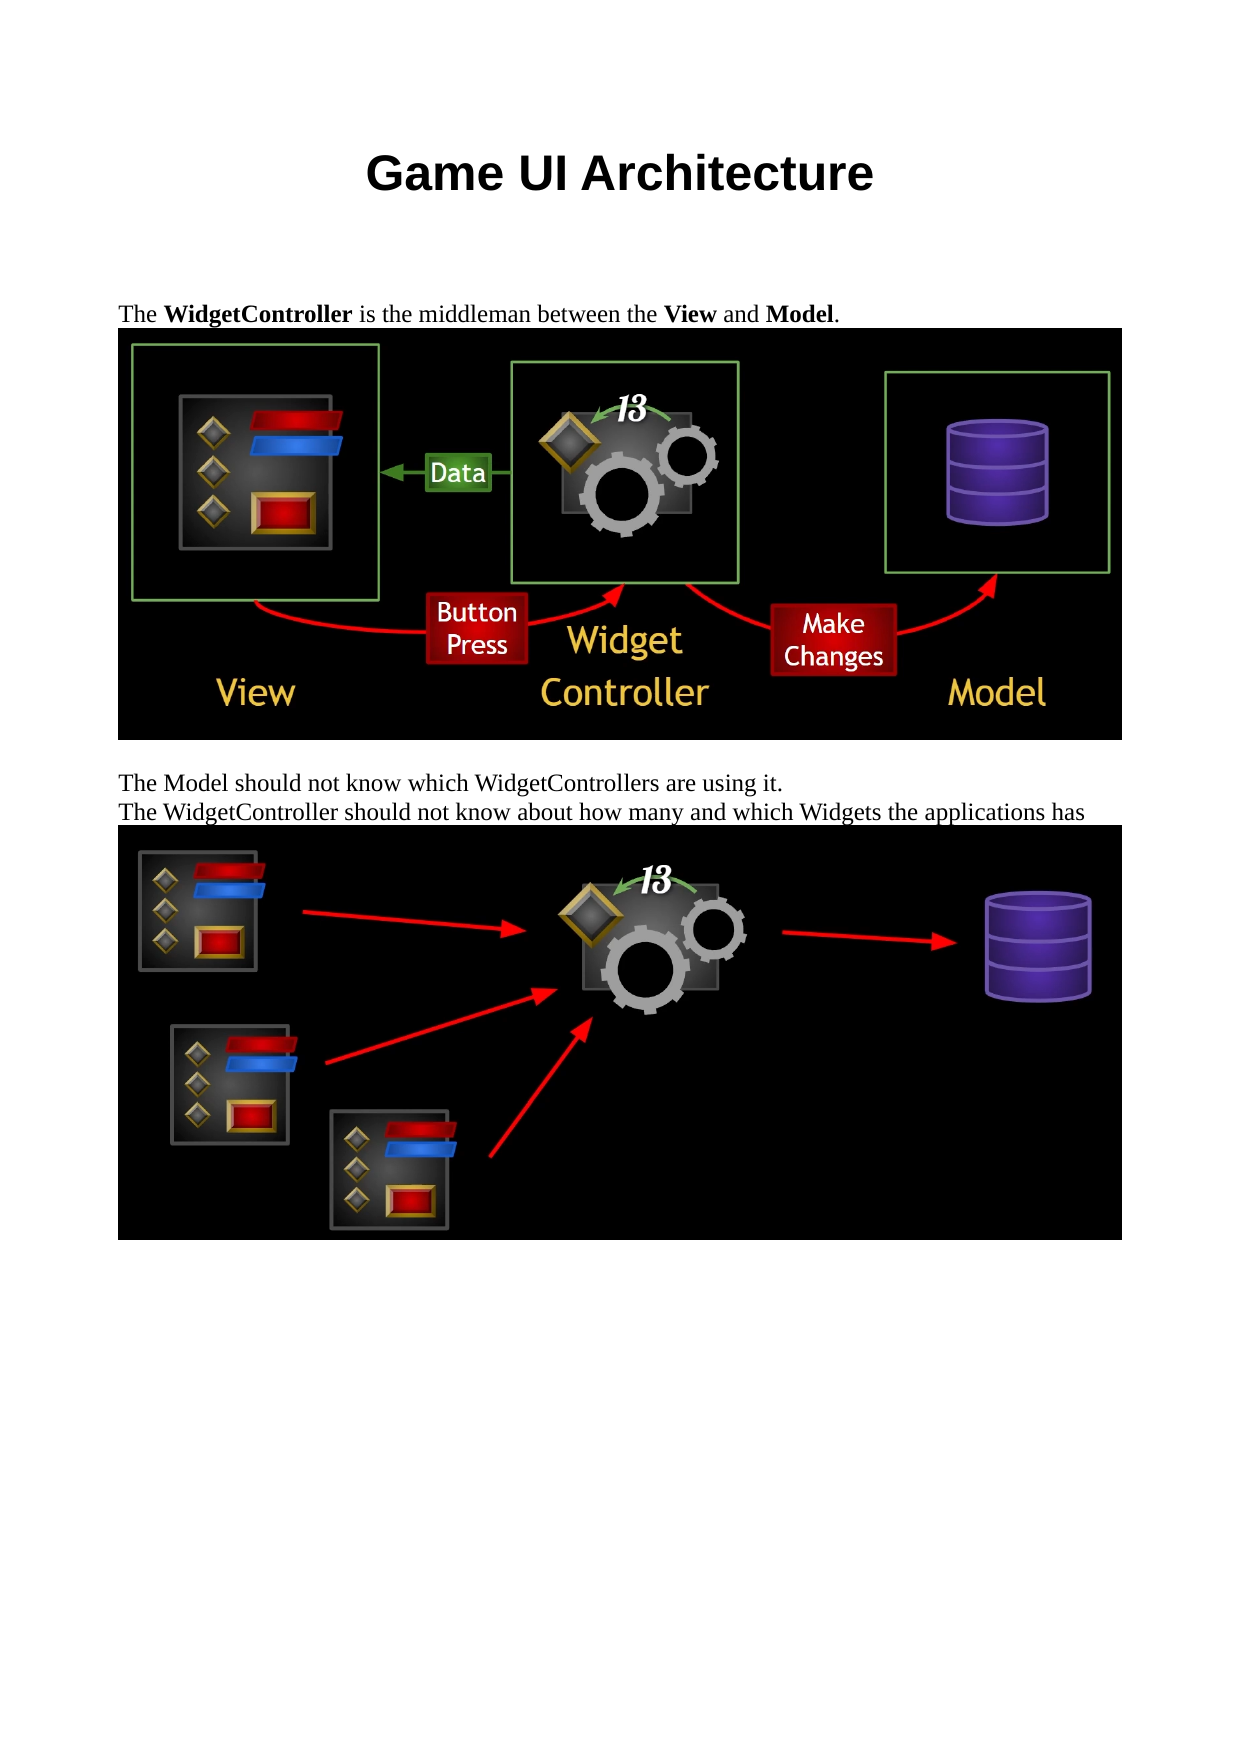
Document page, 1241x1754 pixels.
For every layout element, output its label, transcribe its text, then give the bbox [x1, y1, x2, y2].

subtitle Game UI Architecture [118, 143, 1122, 201]
text The Model should not know which WidgetControllers are using it. [118, 768, 1122, 797]
text The WidgetController should not know about how many and which Widgets the applications has [118, 797, 1122, 825]
picture [118, 825, 1122, 1240]
picture [118, 328, 1122, 740]
text The WidgetController is the middleman between the View and Model. [118, 299, 1122, 328]
